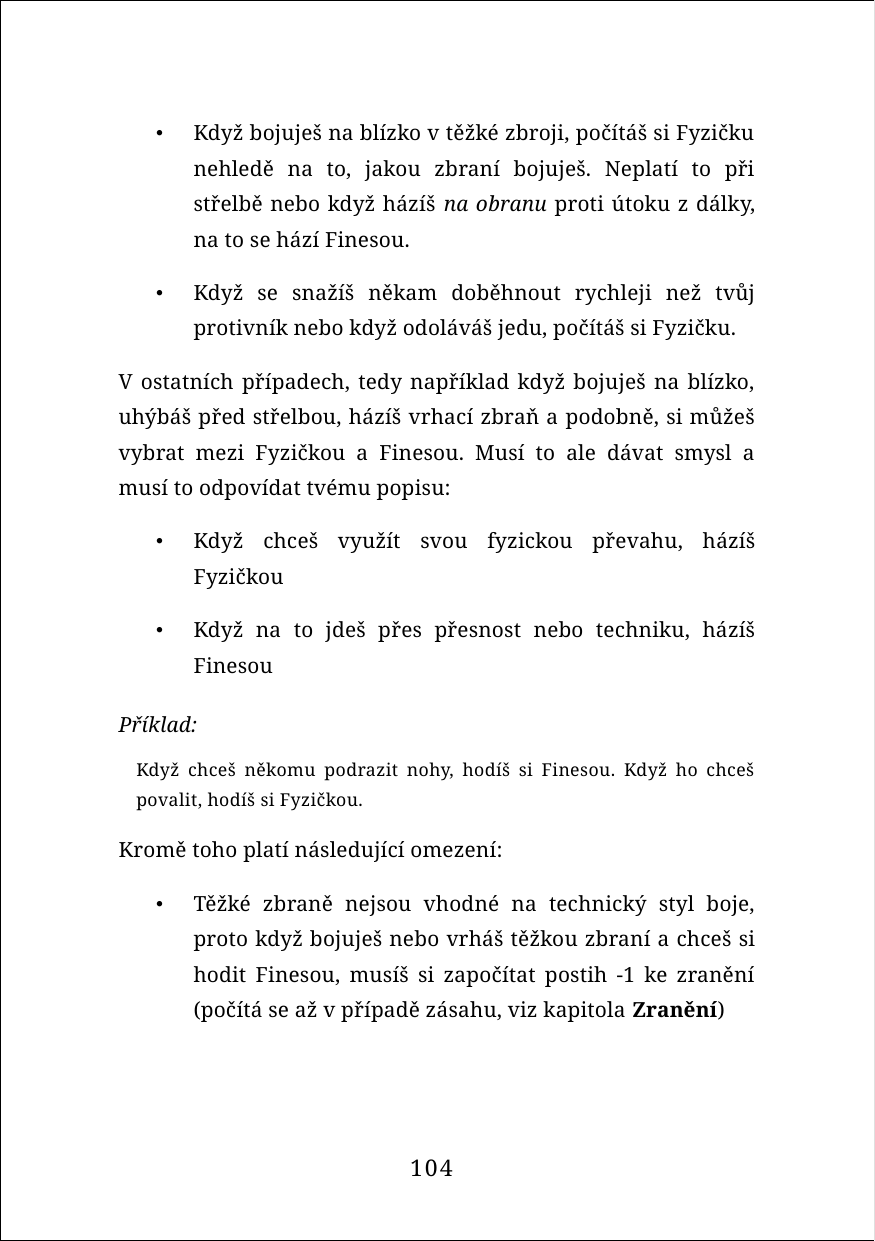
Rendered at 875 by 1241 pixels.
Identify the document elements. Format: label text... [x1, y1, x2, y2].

list Těžké zbraně nejsou vhodné na technický styl boje, proto když bojuješ nebo vrháš těžkou zbraní a chceš si hodit Finesou, musíš si započítat postih -1 ke zranění (počítá se až v případě zásahu, viz kapitola Zranění) [156, 889, 756, 1024]
text Když chceš někomu podrazit nohy, hodíš si Finesou. Když ho chceš povalit, hodíš si Fyzičkou. [136, 757, 756, 812]
list Když chceš využít svou fyzickou převahu, házíš Fyzičkou [156, 527, 756, 591]
text V ostatních případech, tedy například když bojuješ na blízko, uhýbáš před střelbou, házíš vrhací zbraň a podobně, si můžeš vybrat mezi Fyzičkou a Finesou. Musí to ale dávat smysl a musí to odpovídat tvému popisu: [118, 367, 756, 502]
text Příklad: [118, 710, 756, 738]
list Když na to jdeš přes přesnost nebo techniku, házíš Finesou [156, 615, 756, 679]
text Kromě toho platí následující omezení: [118, 835, 756, 864]
list Když bojuješ na blízko v těžké zbroji, počítáš si Fyzičku nehledě na to, jakou zbraní bojuješ. Neplatí to při střelbě nebo když házíš na obranu proti útoku z dálky, na to se hází Finesou. [156, 118, 756, 253]
list Když se snažíš někam doběhnout rychleji než tvůj protivník nebo když odoláváš jedu, počítáš si Fyzičku. [156, 278, 756, 342]
